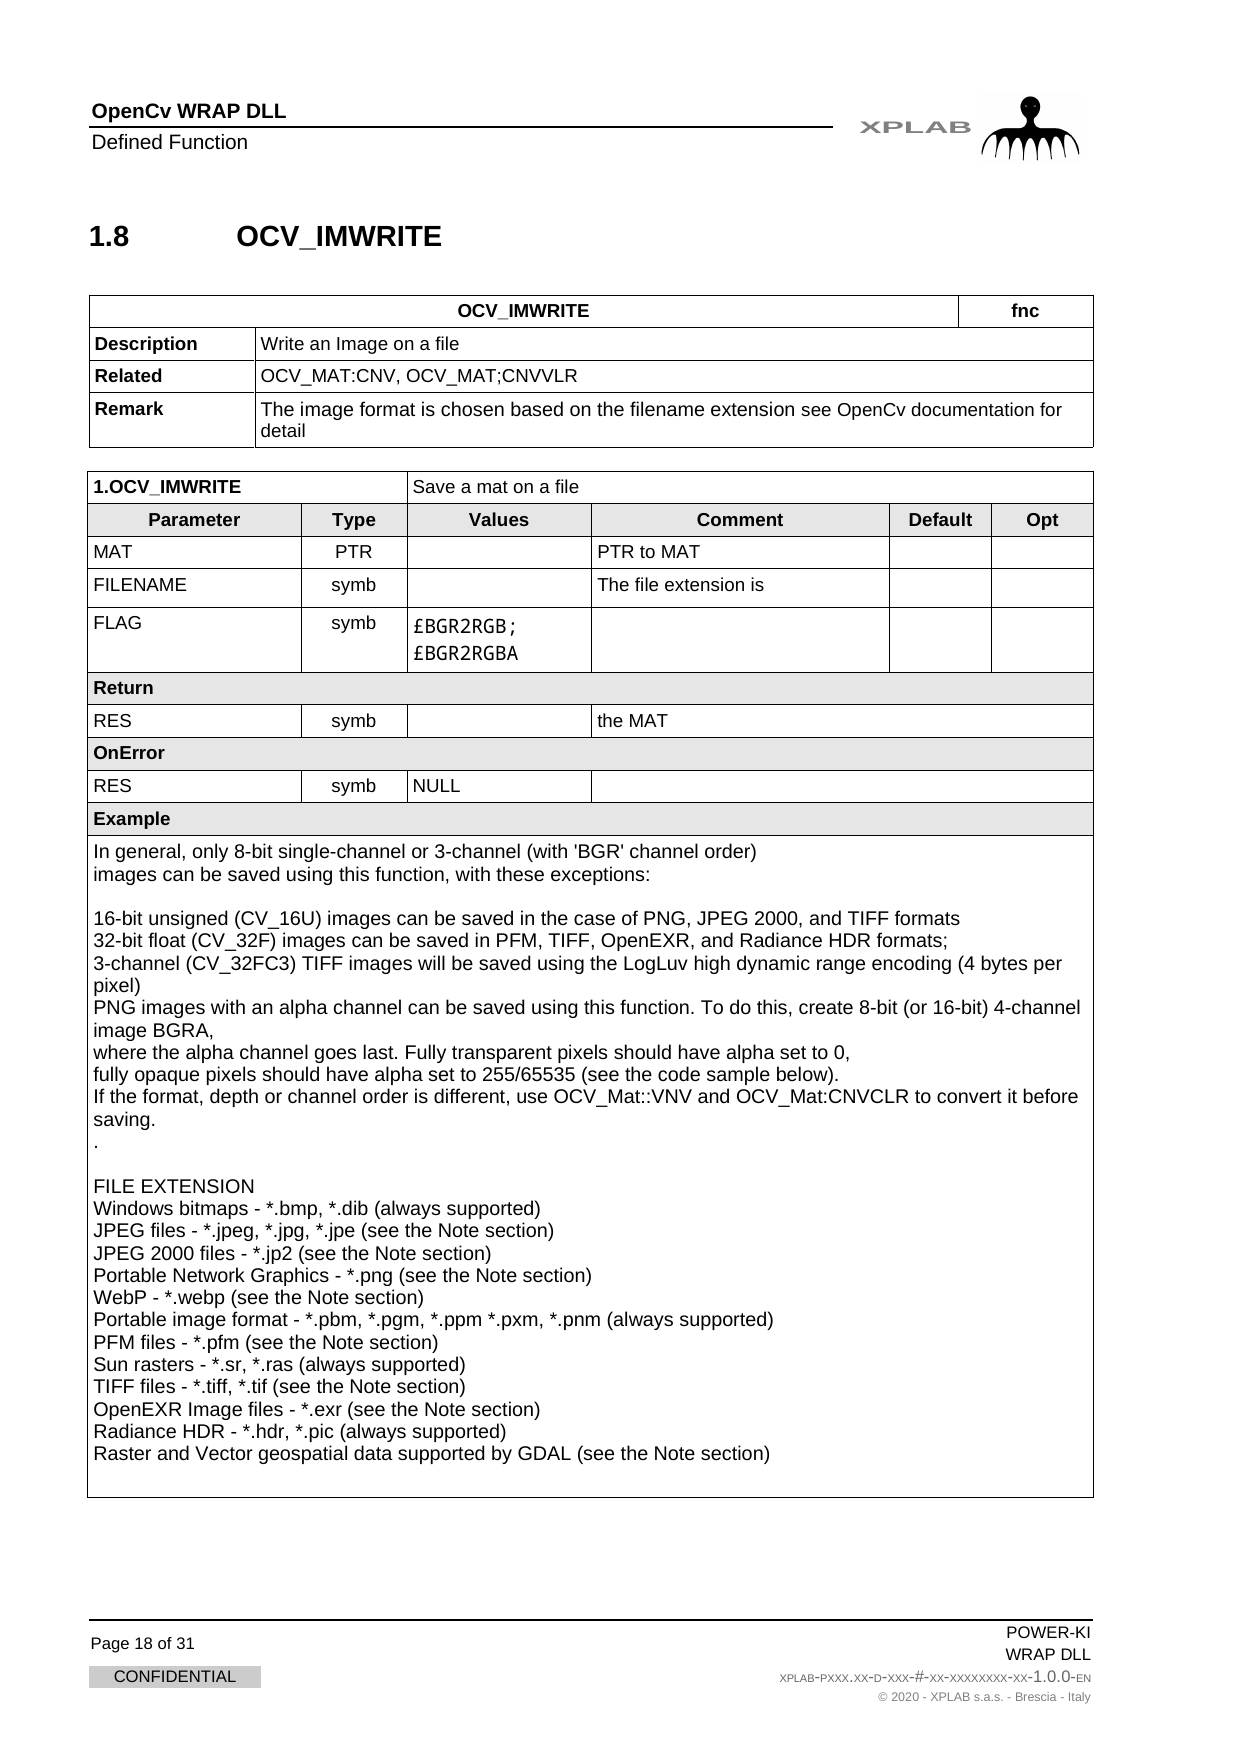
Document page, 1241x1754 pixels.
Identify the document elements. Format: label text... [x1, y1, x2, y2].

table_cell PTR [302, 537, 407, 568]
table_cell symb [302, 608, 407, 672]
table_cell Opt [992, 504, 1093, 536]
table_cell In general, only 8-bit single-channel or 3-channel (with 'BGR' channel order) images can be saved using this function, with these exceptions: 16-bit unsigned (CV_16U) images can be saved in the case of PNG, JPEG 2000, and TIFF formats 32-bit float (CV_32F) images can be saved in PFM, TIFF, OpenEXR, and Radiance HDR formats; 3-channel (CV_32FC3) TIFF images will be saved using the LogLuv high dynamic range encoding (4 bytes per pixel) PNG images with an alpha channel can be saved using this function. To do this, create 8-bit (or 16-bit) 4-channel image BGRA, where the alpha channel goes last. Fully transparent pixels should have alpha set to 0, fully opaque pixels should have alpha set to 255/65535 (see the code sample below). If the format, depth or channel order is different, use OCV_Mat::VNV and OCV_Mat:CNVCLR to convert it before saving. . FILE EXTENSION Windows bitmaps - *.bmp, *.dib (always supported) JPEG files - *.jpeg, *.jpg, *.jpe (see the Note section) JPEG 2000 files - *.jp2 (see the Note section) Portable Network Graphics - *.png (see the Note section) WebP - *.webp (see the Note section) Portable image format - *.pbm, *.pgm, *.ppm *.pxm, *.pnm (always supported) PFM files - *.pfm (see the Note section) Sun rasters - *.sr, *.ras (always supported) TIFF files - *.tiff, *.tif (see the Note section) OpenEXR Image files - *.exr (see the Note section) Radiance HDR - *.hdr, *.pic (always supported) Raster and Vector geospatial data supported by GDAL (see the Note section) [88, 836, 1093, 1497]
table_cell [992, 608, 1093, 672]
table_cell [592, 608, 889, 672]
picture [978, 92, 1083, 164]
table_cell MAT [88, 537, 301, 568]
table_cell OnError [88, 738, 1093, 770]
table_cell The image format is chosen based on the filename extension see OpenCv documentation for detail [256, 393, 1093, 447]
table_cell [992, 537, 1093, 568]
table_cell NULL [408, 771, 591, 802]
table_cell symb [302, 569, 407, 607]
table_cell symb [302, 705, 407, 737]
table_cell [408, 537, 591, 568]
table_header Save a mat on a file [408, 472, 1093, 503]
table_cell [408, 705, 591, 737]
table_cell Default [890, 504, 991, 536]
table_header 1.OCV_IMWRITE [88, 472, 407, 503]
table_cell Return [88, 673, 1093, 704]
table_cell Description [90, 328, 254, 360]
table_cell the MAT [592, 705, 1093, 737]
table_cell Example [88, 803, 1093, 835]
table_cell OCV_MAT:CNV, OCV_MAT;CNVVLR [256, 361, 1093, 392]
table_cell [890, 569, 991, 607]
table_cell [890, 608, 991, 672]
table_cell Related [90, 361, 254, 392]
table_cell FILENAME [88, 569, 301, 607]
table_cell FLAG [88, 608, 301, 672]
table_cell [890, 537, 991, 568]
table_cell Remark [90, 393, 254, 447]
table_cell Comment [592, 504, 889, 536]
table_cell PTR to MAT [592, 537, 889, 568]
table_cell RES [88, 771, 301, 802]
table_cell RES [88, 705, 301, 737]
table_cell [592, 771, 1093, 802]
table_header OCV_IMWRITE [90, 296, 958, 327]
table_header fnc [959, 296, 1093, 327]
table_cell [408, 569, 591, 607]
table_cell The file extension is [592, 569, 889, 607]
table_cell Write an Image on a file [256, 328, 1093, 360]
table_cell £BGR2RGB; £BGR2RGBA [408, 608, 591, 672]
table_cell symb [302, 771, 407, 802]
subtitle OCV_IMWRITE [88, 220, 1093, 252]
table_cell Type [302, 504, 407, 536]
table_cell Values [408, 504, 591, 536]
table_cell Parameter [88, 504, 301, 536]
table_cell [992, 569, 1093, 607]
